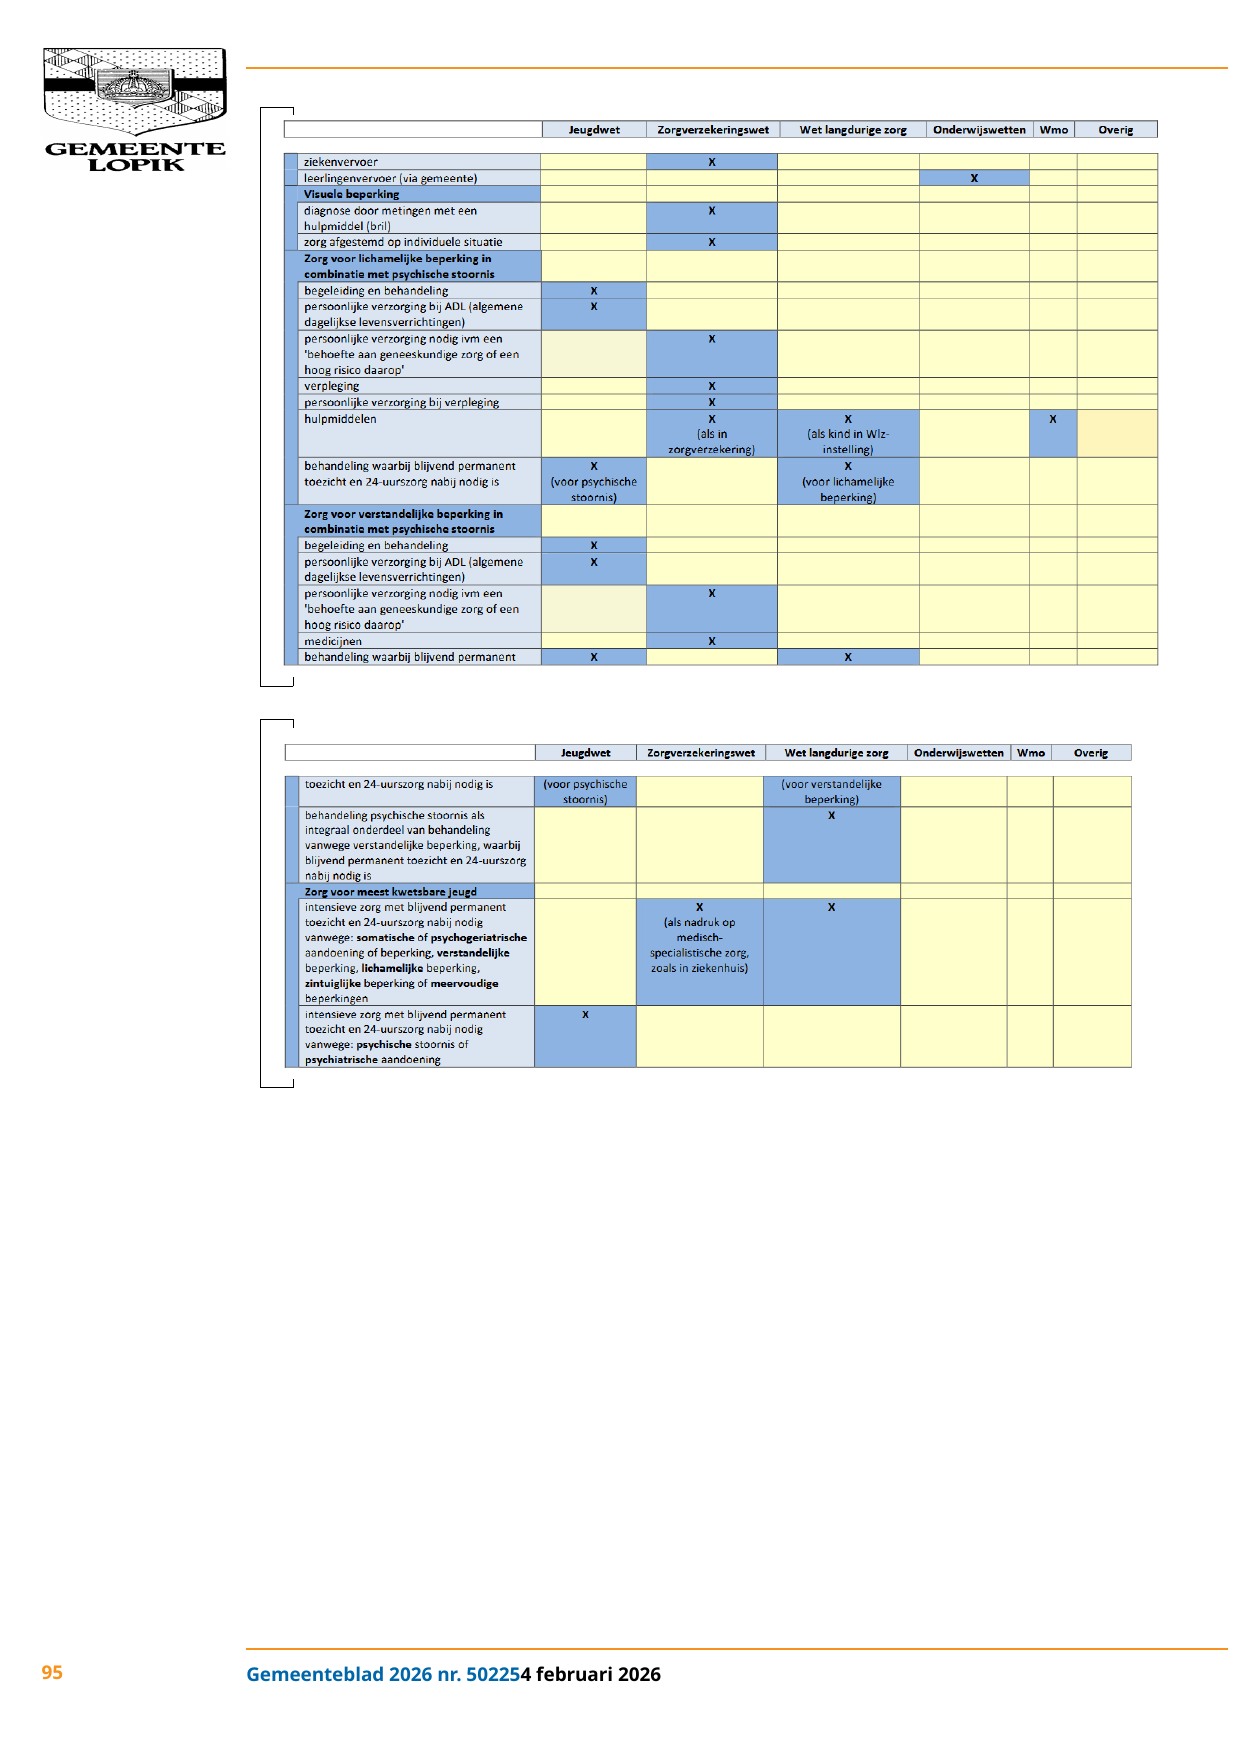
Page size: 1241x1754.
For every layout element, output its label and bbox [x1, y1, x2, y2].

picture [268, 115, 1173, 677]
picture [41, 47, 231, 172]
picture [268, 728, 1173, 1079]
